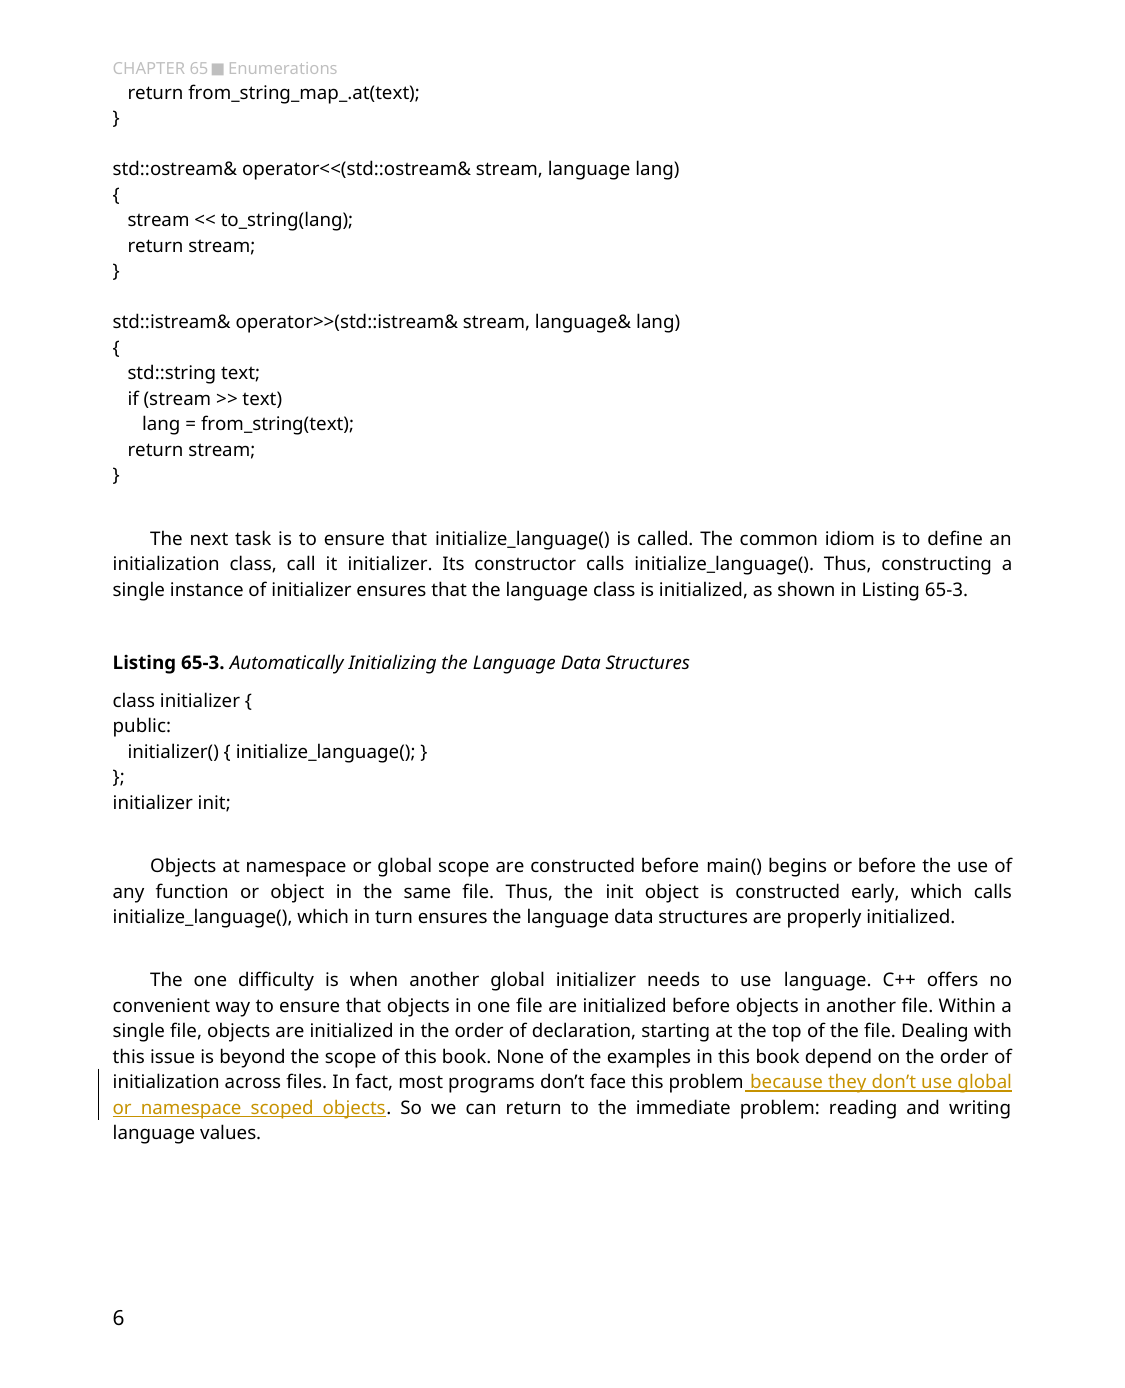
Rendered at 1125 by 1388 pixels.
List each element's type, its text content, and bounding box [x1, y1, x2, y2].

text } [112, 258, 1012, 283]
text { [112, 181, 1012, 207]
text } [112, 462, 1012, 487]
text The next task is to ensure that initialize_language() is called. The common idiom is to define an initialization class, call it initializer. Its constructor calls initialize_language(). Thus, constructing a single instance of initializer ensures that the language class is initialized, as shown in Listing 65-3. [112, 525, 1012, 601]
text stream << to_string(lang); [112, 207, 1012, 232]
text std::string text; [112, 360, 1012, 385]
text class initializer { [112, 687, 1012, 713]
text Objects at namespace or global scope are constructed before main() begins or before the use of any function or object in the same file. Thus, the init object is constructed early, which calls initialize_language(), which in turn ensures the language data structures are properly initialized. [112, 852, 1012, 929]
text } [112, 104, 1012, 130]
text initializer init; [112, 789, 1012, 815]
text }; [112, 764, 1012, 789]
text std::istream& operator>>(std::istream& stream, language& lang) [112, 309, 1012, 334]
text lang = from_string(text); [112, 411, 1012, 436]
text std::ostream& operator<<(std::ostream& stream, language lang) [112, 156, 1012, 181]
text The one difficulty is when another global initializer needs to use language. C++ offers no convenient way to ensure that objects in one file are initialized before objects in another file. Within a single file, objects are initialized in the order of declaration, starting at the top of the file. Dealing with this issue is beyond the scope of this book. None of the examples in this book depend on the order of initialization across files. In fact, most programs don’t face this problem because they don’t use global or namespace scoped objects. So we can return to the immediate problem: reading and writing language values. [112, 966, 1012, 1145]
text Listing 65-3. Automatically Initializing the Language Data Structures [112, 649, 1012, 675]
text initializer() { initialize_language(); } [112, 738, 1012, 764]
text return stream; [112, 436, 1012, 462]
text { [112, 334, 1012, 360]
text if (stream >> text) [112, 385, 1012, 411]
text return stream; [112, 232, 1012, 258]
text public: [112, 713, 1012, 738]
text return from_string_map_.at(text); [112, 79, 1012, 104]
